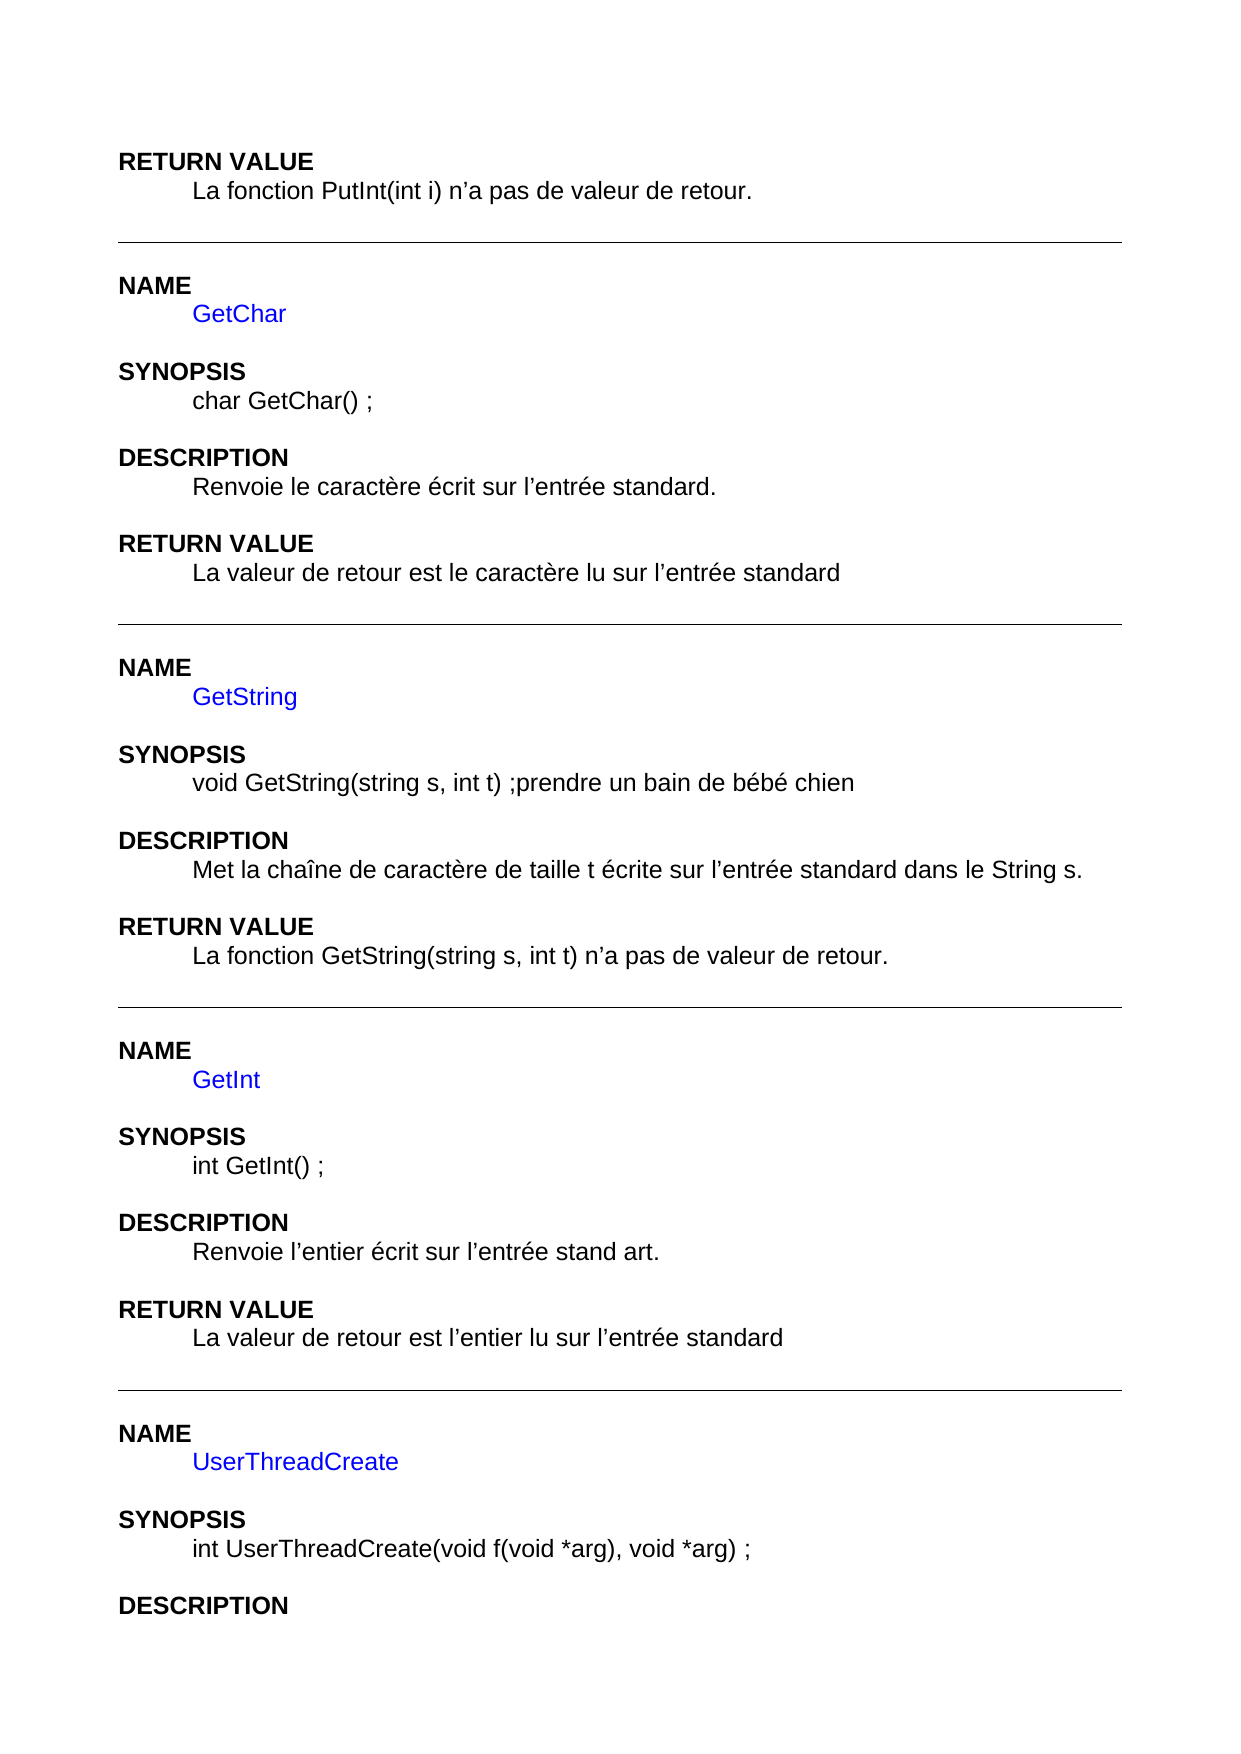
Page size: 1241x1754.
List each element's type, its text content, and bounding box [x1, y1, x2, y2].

text int GetInt() ; [118, 1151, 1122, 1180]
text GetChar [118, 299, 1122, 328]
text La fonction PutInt(int i) n’a pas de valeur de retour. [118, 176, 1122, 204]
text char GetChar() ; [118, 386, 1122, 414]
text SYNOPSIS [118, 1505, 1122, 1533]
text GetInt [118, 1065, 1122, 1093]
text SYNOPSIS [118, 357, 1122, 386]
text void GetString(string s, int t) ;prendre un bain de bébé chien [118, 768, 1122, 797]
text NAME [118, 653, 1122, 682]
text int UserThreadCreate(void f(void *arg), void *arg) ; [118, 1533, 1122, 1562]
text DESCRIPTION [118, 1208, 1122, 1237]
text DESCRIPTION [118, 1591, 1122, 1620]
text NAME [118, 271, 1122, 299]
text SYNOPSIS [118, 739, 1122, 768]
text NAME [118, 1036, 1122, 1065]
text UserThreadCreate [118, 1447, 1122, 1476]
text La valeur de retour est l’entier lu sur l’entrée standard [118, 1323, 1122, 1352]
text La fonction GetString(string s, int t) n’a pas de valeur de retour. [118, 941, 1122, 969]
text DESCRIPTION [118, 443, 1122, 472]
text Renvoie le caractère écrit sur l’entrée standard. [118, 472, 1122, 501]
text RETURN VALUE [118, 529, 1122, 558]
text SYNOPSIS [118, 1122, 1122, 1151]
text DESCRIPTION [118, 826, 1122, 854]
text RETURN VALUE [118, 147, 1122, 176]
text La valeur de retour est le caractère lu sur l’entrée standard [118, 558, 1122, 587]
text NAME [118, 1418, 1122, 1447]
text RETURN VALUE [118, 1295, 1122, 1323]
text GetString [118, 682, 1122, 711]
text Met la chaîne de caractère de taille t écrite sur l’entrée standard dans le String s. [118, 854, 1122, 883]
text RETURN VALUE [118, 912, 1122, 941]
text Renvoie l’entier écrit sur l’entrée stand art. [118, 1237, 1122, 1266]
